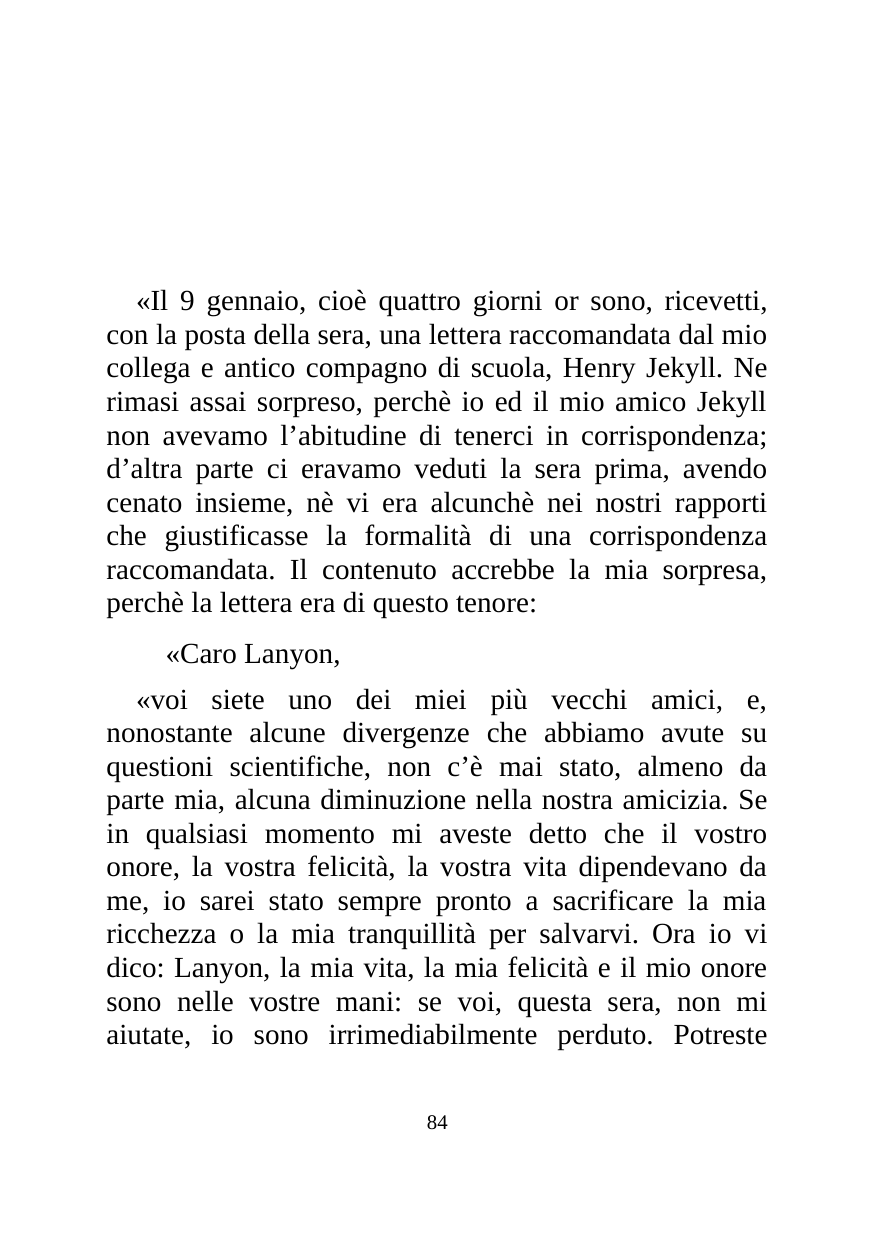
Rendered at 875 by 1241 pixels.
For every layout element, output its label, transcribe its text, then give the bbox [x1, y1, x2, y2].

text «Il 9 gennaio, cioè quattro giorni or sono, ricevetti, con la posta della sera, una lettera raccomandata dal mio collega e antico compagno di scuola, Henry Jekyll. Ne rimasi assai sorpreso, perchè io ed il mio amico Jekyll non avevamo l’abitudine di tenerci in corrispondenza; d’altra parte ci eravamo veduti la sera prima, avendo cenato insieme, nè vi era alcunchè nei nostri rapporti che giustificasse la formalità di una corrispondenza raccomandata. Il contenuto accrebbe la mia sorpresa, perchè la lettera era di questo tenore: [106, 283, 768, 619]
text «voi siete uno dei miei più vecchi amici, e, nonostante alcune divergenze che abbiamo avute su questioni scientifiche, non c’è mai stato, almeno da parte mia, alcuna diminuzione nella nostra amicizia. Se in qualsiasi momento mi aveste detto che il vostro onore, la vostra felicità, la vostra vita dipendevano da me, io sarei stato sempre pronto a sacrificare la mia ricchezza o la mia tranquillità per salvarvi. Ora io vi dico: Lanyon, la mia vita, la mia felicità e il mio onore sono nelle vostre mani: se voi, questa sera, non mi aiutate, io sono irrimediabilmente perduto. Potreste [106, 682, 768, 1051]
text «Caro Lanyon, [106, 637, 768, 670]
